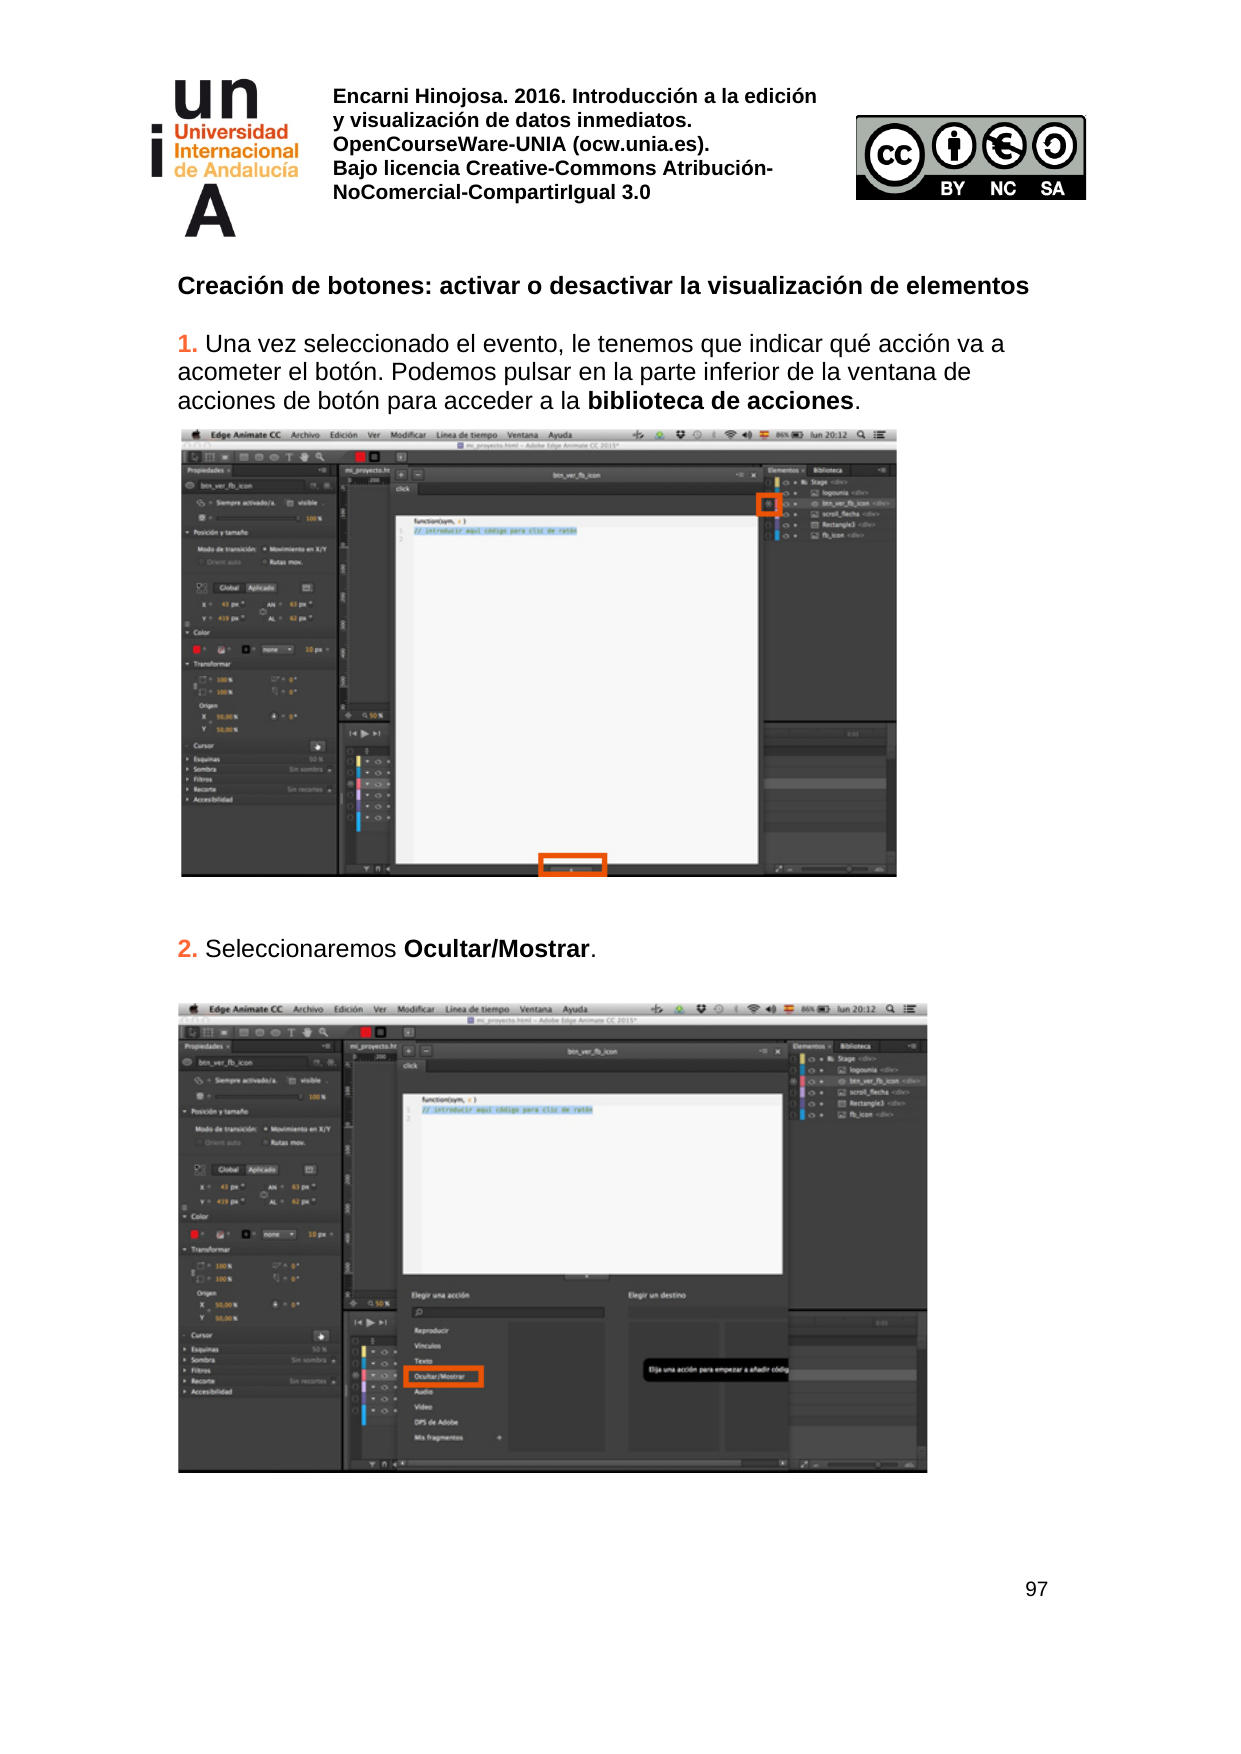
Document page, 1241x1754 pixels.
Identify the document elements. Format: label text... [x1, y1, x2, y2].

picture [148, 75, 303, 240]
text Creación de botones: activar o desactivar la visualización de elementos [177, 271, 1048, 300]
subtitle 2. Seleccionaremos Ocultar/Mostrar. [177, 934, 1048, 992]
picture [178, 1003, 928, 1473]
subtitle 1. Una vez seleccionado el evento, le tenemos que indicar qué acción va a acometer el botón. Podemos pulsar en la parte inferior de la ventana de acciones de botón para acceder a la biblioteca de acciones. [177, 328, 1048, 415]
picture [181, 429, 897, 877]
